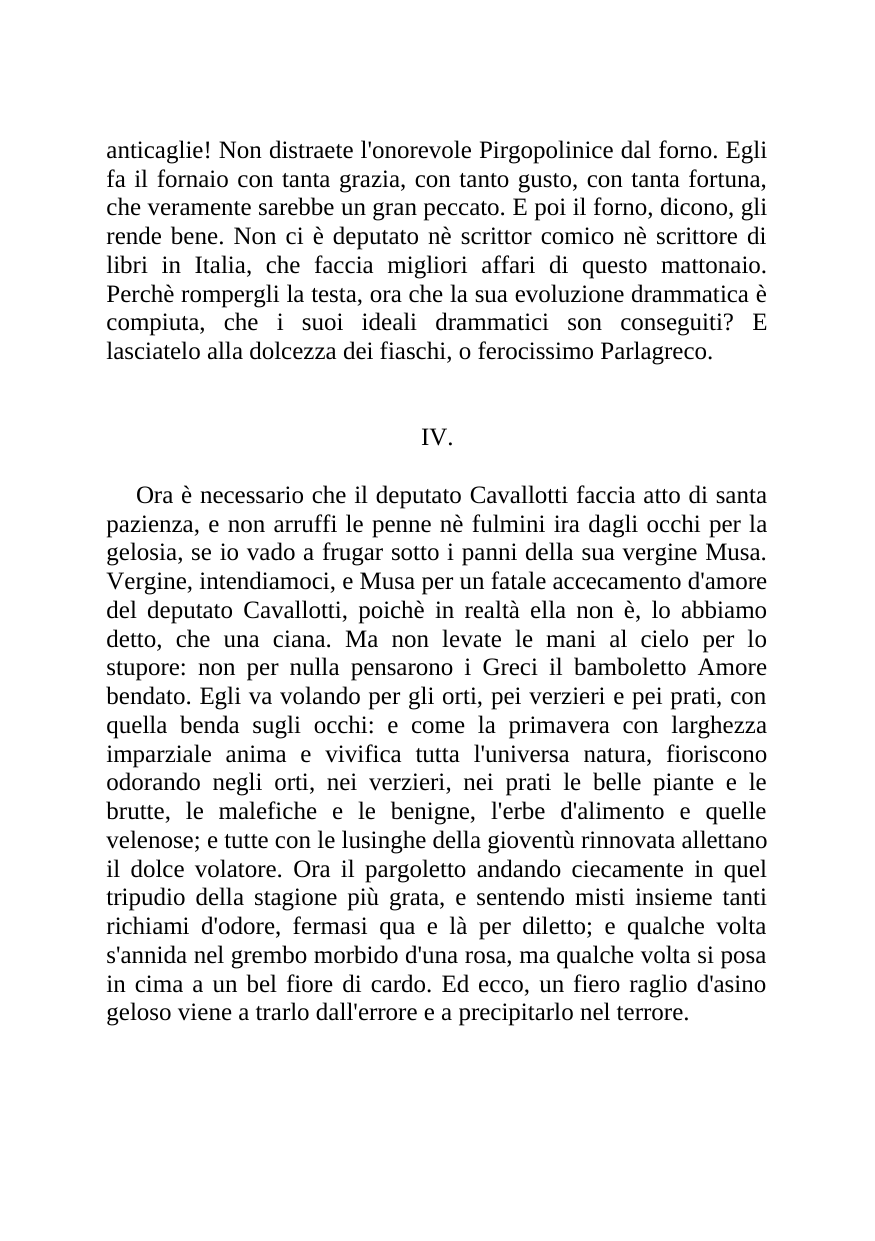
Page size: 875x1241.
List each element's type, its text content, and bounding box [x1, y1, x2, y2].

text anticaglie! Non distraete l'onorevole Pirgopolinice dal forno. Egli fa il fornaio con tanta grazia, con tanto gusto, con tanta fortuna, che veramente sarebbe un gran peccato. E poi il forno, dicono, gli rende bene. Non ci è deputato nè scrittor comico nè scrittore di libri in Italia, che faccia migliori affari di questo mattonaio. Perchè rompergli la testa, ora che la sua evoluzione drammatica è compiuta, che i suoi ideali drammatici son conseguiti? E lasciatelo alla dolcezza dei fiaschi, o ferocissimo Parlagreco. [106, 135, 768, 365]
text IV. [106, 422, 768, 451]
text Ora è necessario che il deputato Cavallotti faccia atto di santa pazienza, e non arruffi le penne nè fulmini ira dagli occhi per la gelosia, se io vado a frugar sotto i panni della sua vergine Musa. Vergine, intendiamoci, e Musa per un fatale accecamento d'amore del deputato Cavallotti, poichè in realtà ella non è, lo abbiamo detto, che una ciana. Ma non levate le mani al cielo per lo stupore: non per nulla pensarono i Greci il bamboletto Amore bendato. Egli va volando per gli orti, pei verzieri e pei prati, con quella benda sugli occhi: e come la primavera con larghezza imparziale anima e vivifica tutta l'universa natura, fioriscono odorando negli orti, nei verzieri, nei prati le belle piante e le brutte, le malefiche e le benigne, l'erbe d'alimento e quelle velenose; e tutte con le lusinghe della gioventù rinnovata allettano il dolce volatore. Ora il pargoletto andando ciecamente in quel tripudio della stagione più grata, e sentendo misti insieme tanti richiami d'odore, fermasi qua e là per diletto; e qualche volta s'annida nel grembo morbido d'una rosa, ma qualche volta si posa in cima a un bel fiore di cardo. Ed ecco, un fiero raglio d'asino geloso viene a trarlo dall'errore e a precipitarlo nel terrore. [106, 480, 768, 1026]
